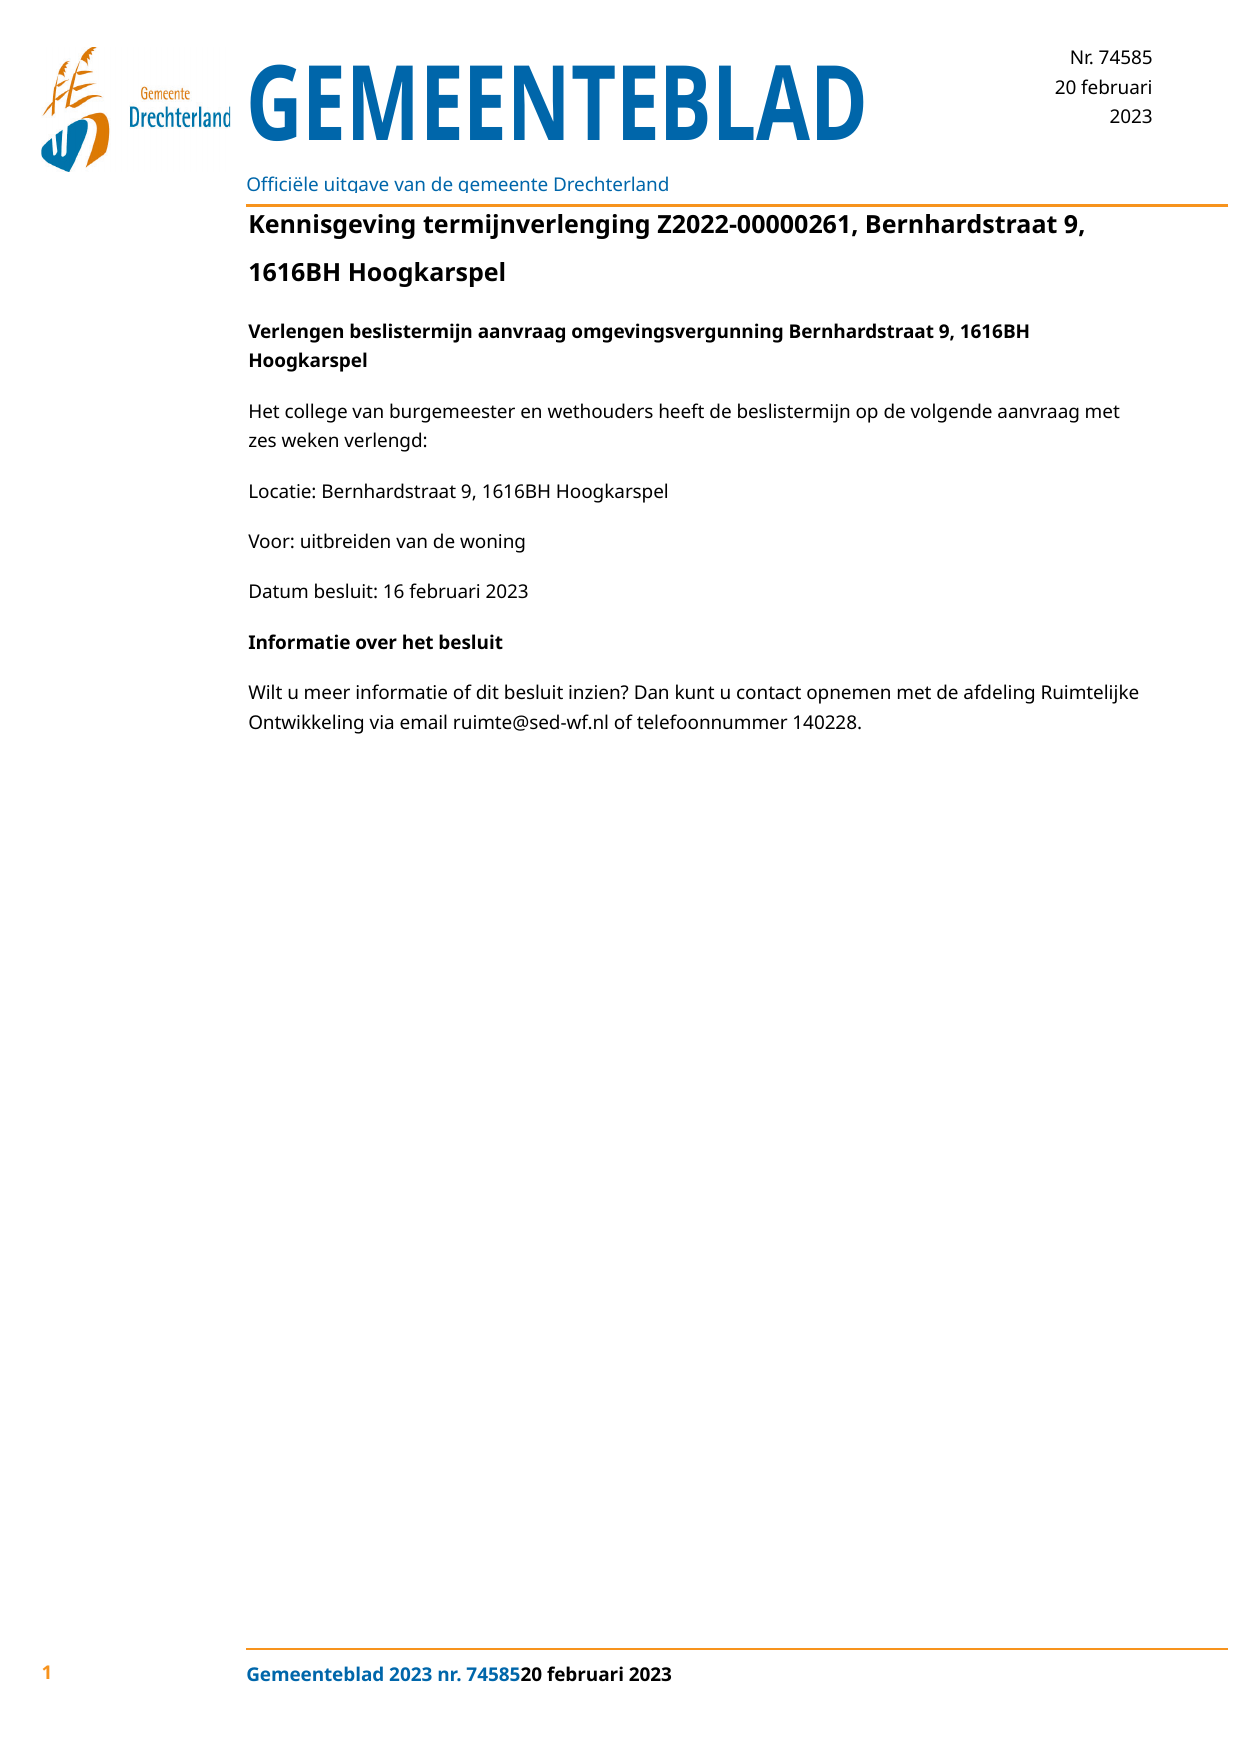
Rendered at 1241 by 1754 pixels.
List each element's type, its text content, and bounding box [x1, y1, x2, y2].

text Voor: uitbreiden van de woning [248, 528, 1152, 554]
picture [41, 47, 231, 172]
text Kennisgeving termijnverlenging Z2022-00000261, Bernhardstraat 9, 1616BH Hoogkarspel [248, 207, 1152, 288]
text Locatie: Bernhardstraat 9, 1616BH Hoogkarspel [248, 478, 1152, 504]
text Verlengen beslistermijn aanvraag omgevingsvergunning Bernhardstraat 9, 1616BH Hoogkarspel [248, 318, 1152, 373]
picture [41, 158, 64, 172]
text Datum besluit: 16 februari 2023 [248, 579, 1152, 604]
text Wilt u meer informatie of dit besluit inzien? Dan kunt u contact opnemen met de afdeling Ruimtelijke Ontwikkeling via email ruimte@sed-wf.nl of telefoonnummer 140228. [248, 679, 1152, 735]
text Het college van burgemeester en wethouders heeft de beslistermijn op de volgende aanvraag met zes weken verlengd: [248, 398, 1152, 453]
text Informatie over het besluit [248, 629, 1152, 655]
picture [226, 115, 231, 124]
